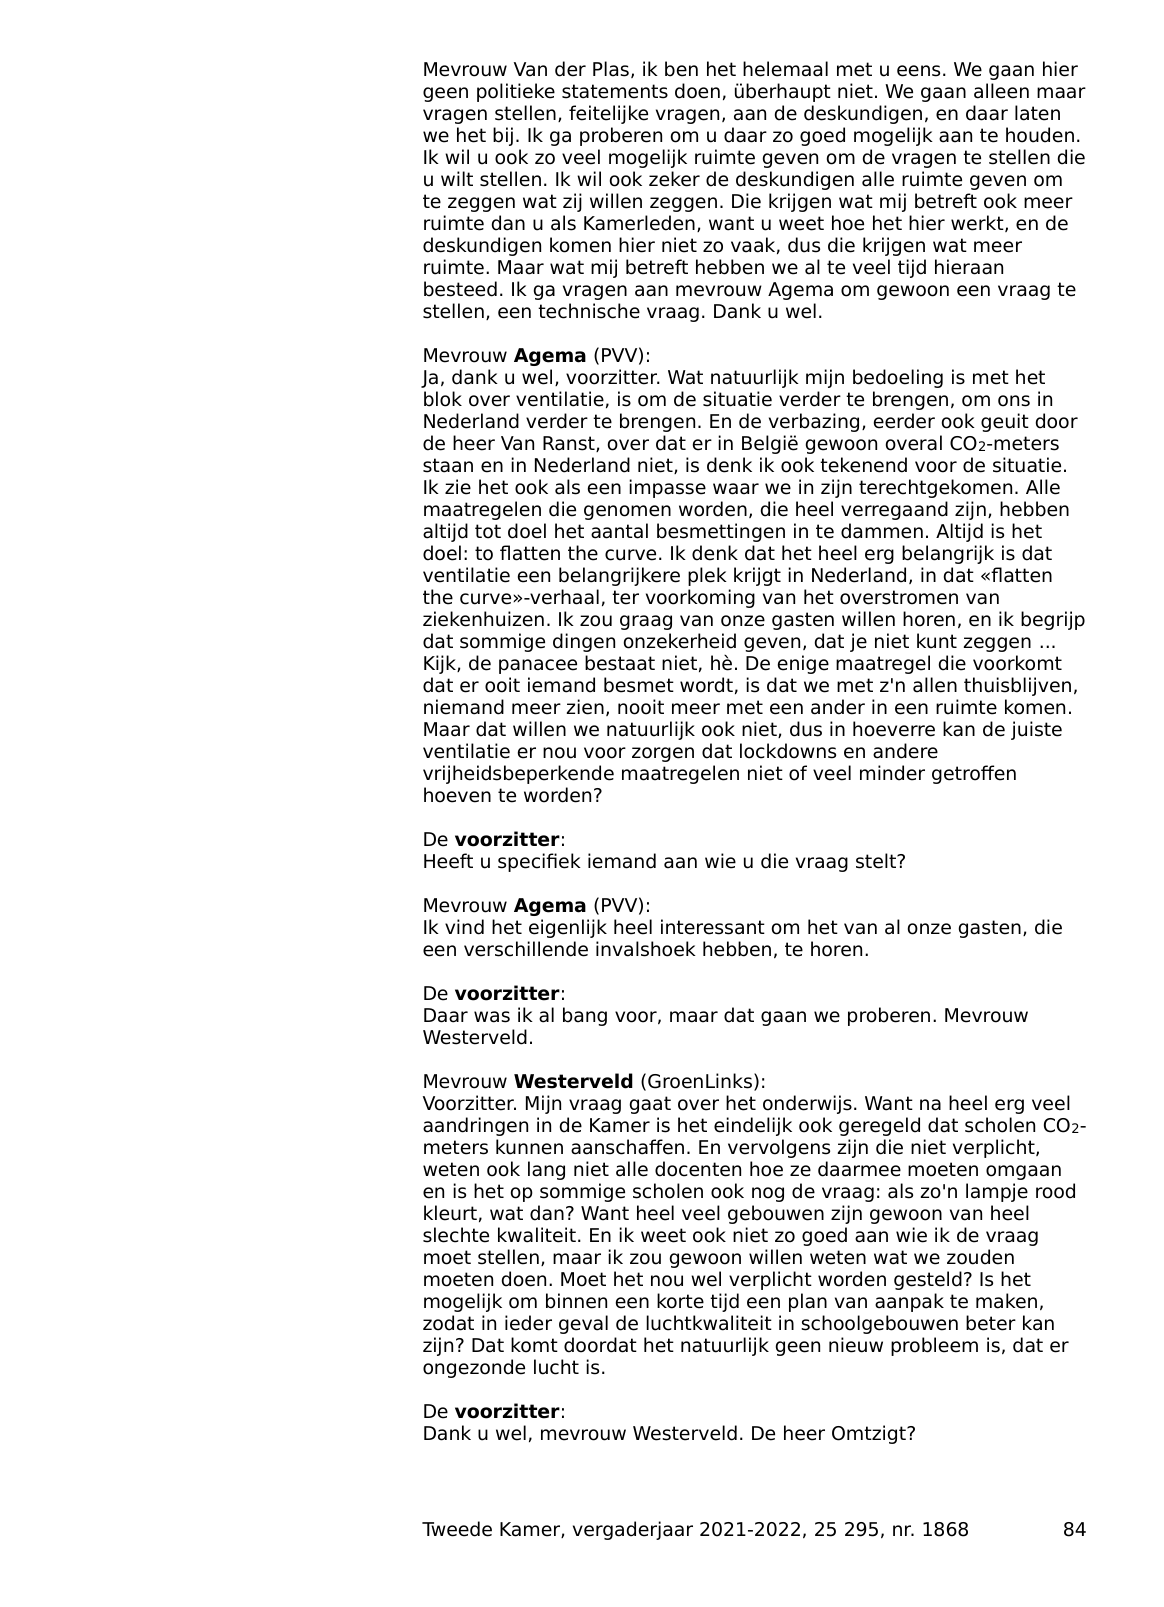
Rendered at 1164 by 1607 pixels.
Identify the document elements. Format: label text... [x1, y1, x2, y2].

text Daar was ik al bang voor, maar dat gaan we proberen. Mevrouw Westerveld. [422, 1005, 1087, 1049]
text Mevrouw Agema (PVV): [422, 895, 1087, 917]
text Mevrouw Westerveld (GroenLinks): [422, 1071, 1087, 1093]
text Dank u wel, mevrouw Westerveld. De heer Omtzigt? [422, 1423, 1087, 1445]
text De voorzitter: [422, 1401, 1087, 1423]
text De voorzitter: [422, 829, 1087, 851]
text Ik vind het eigenlijk heel interessant om het van al onze gasten, die een verschillende invalshoek hebben, te horen. [422, 917, 1087, 961]
text Voorzitter. Mijn vraag gaat over het onderwijs. Want na heel erg veel aandringen in de Kamer is het eindelijk ook geregeld dat scholen CO2-meters kunnen aanschaffen. En vervolgens zijn die niet verplicht, weten ook lang niet alle docenten hoe ze daarmee moeten omgaan en is het op sommige scholen ook nog de vraag: als zo'n lampje rood kleurt, wat dan? Want heel veel gebouwen zijn gewoon van heel slechte kwaliteit. En ik weet ook niet zo goed aan wie ik de vraag moet stellen, maar ik zou gewoon willen weten wat we zouden moeten doen. Moet het nou wel verplicht worden gesteld? Is het mogelijk om binnen een korte tijd een plan van aanpak te maken, zodat in ieder geval de luchtkwaliteit in schoolgebouwen beter kan zijn? Dat komt doordat het natuurlijk geen nieuw probleem is, dat er ongezonde lucht is. [422, 1093, 1087, 1379]
text Mevrouw Agema (PVV): [422, 345, 1087, 367]
text De voorzitter: [422, 983, 1087, 1005]
text Mevrouw Van der Plas, ik ben het helemaal met u eens. We gaan hier geen politieke statements doen, überhaupt niet. We gaan alleen maar vragen stellen, feitelijke vragen, aan de deskundigen, en daar laten we het bij. Ik ga proberen om u daar zo goed mogelijk aan te houden. Ik wil u ook zo veel mogelijk ruimte geven om de vragen te stellen die u wilt stellen. Ik wil ook zeker de deskundigen alle ruimte geven om te zeggen wat zij willen zeggen. Die krijgen wat mij betreft ook meer ruimte dan u als Kamerleden, want u weet hoe het hier werkt, en de deskundigen komen hier niet zo vaak, dus die krijgen wat meer ruimte. Maar wat mij betreft hebben we al te veel tijd hieraan besteed. Ik ga vragen aan mevrouw Agema om gewoon een vraag te stellen, een technische vraag. Dank u wel. [422, 59, 1087, 323]
text Ja, dank u wel, voorzitter. Wat natuurlijk mijn bedoeling is met het blok over ventilatie, is om de situatie verder te brengen, om ons in Nederland verder te brengen. En de verbazing, eerder ook geuit door de heer Van Ranst, over dat er in België gewoon overal CO2-meters staan en in Nederland niet, is denk ik ook tekenend voor de situatie. Ik zie het ook als een impasse waar we in zijn terechtgekomen. Alle maatregelen die genomen worden, die heel verregaand zijn, hebben altijd tot doel het aantal besmettingen in te dammen. Altijd is het doel: to flatten the curve. Ik denk dat het heel erg belangrijk is dat ventilatie een belangrijkere plek krijgt in Nederland, in dat «flatten the curve»-verhaal, ter voorkoming van het overstromen van ziekenhuizen. Ik zou graag van onze gasten willen horen, en ik begrijp dat sommige dingen onzekerheid geven, dat je niet kunt zeggen ... Kijk, de panacee bestaat niet, hè. De enige maatregel die voorkomt dat er ooit iemand besmet wordt, is dat we met z'n allen thuisblijven, niemand meer zien, nooit meer met een ander in een ruimte komen. Maar dat willen we natuurlijk ook niet, dus in hoeverre kan de juiste ventilatie er nou voor zorgen dat lockdowns en andere vrijheidsbeperkende maatregelen niet of veel minder getroffen hoeven te worden? [422, 367, 1087, 807]
text Heeft u specifiek iemand aan wie u die vraag stelt? [422, 851, 1087, 873]
